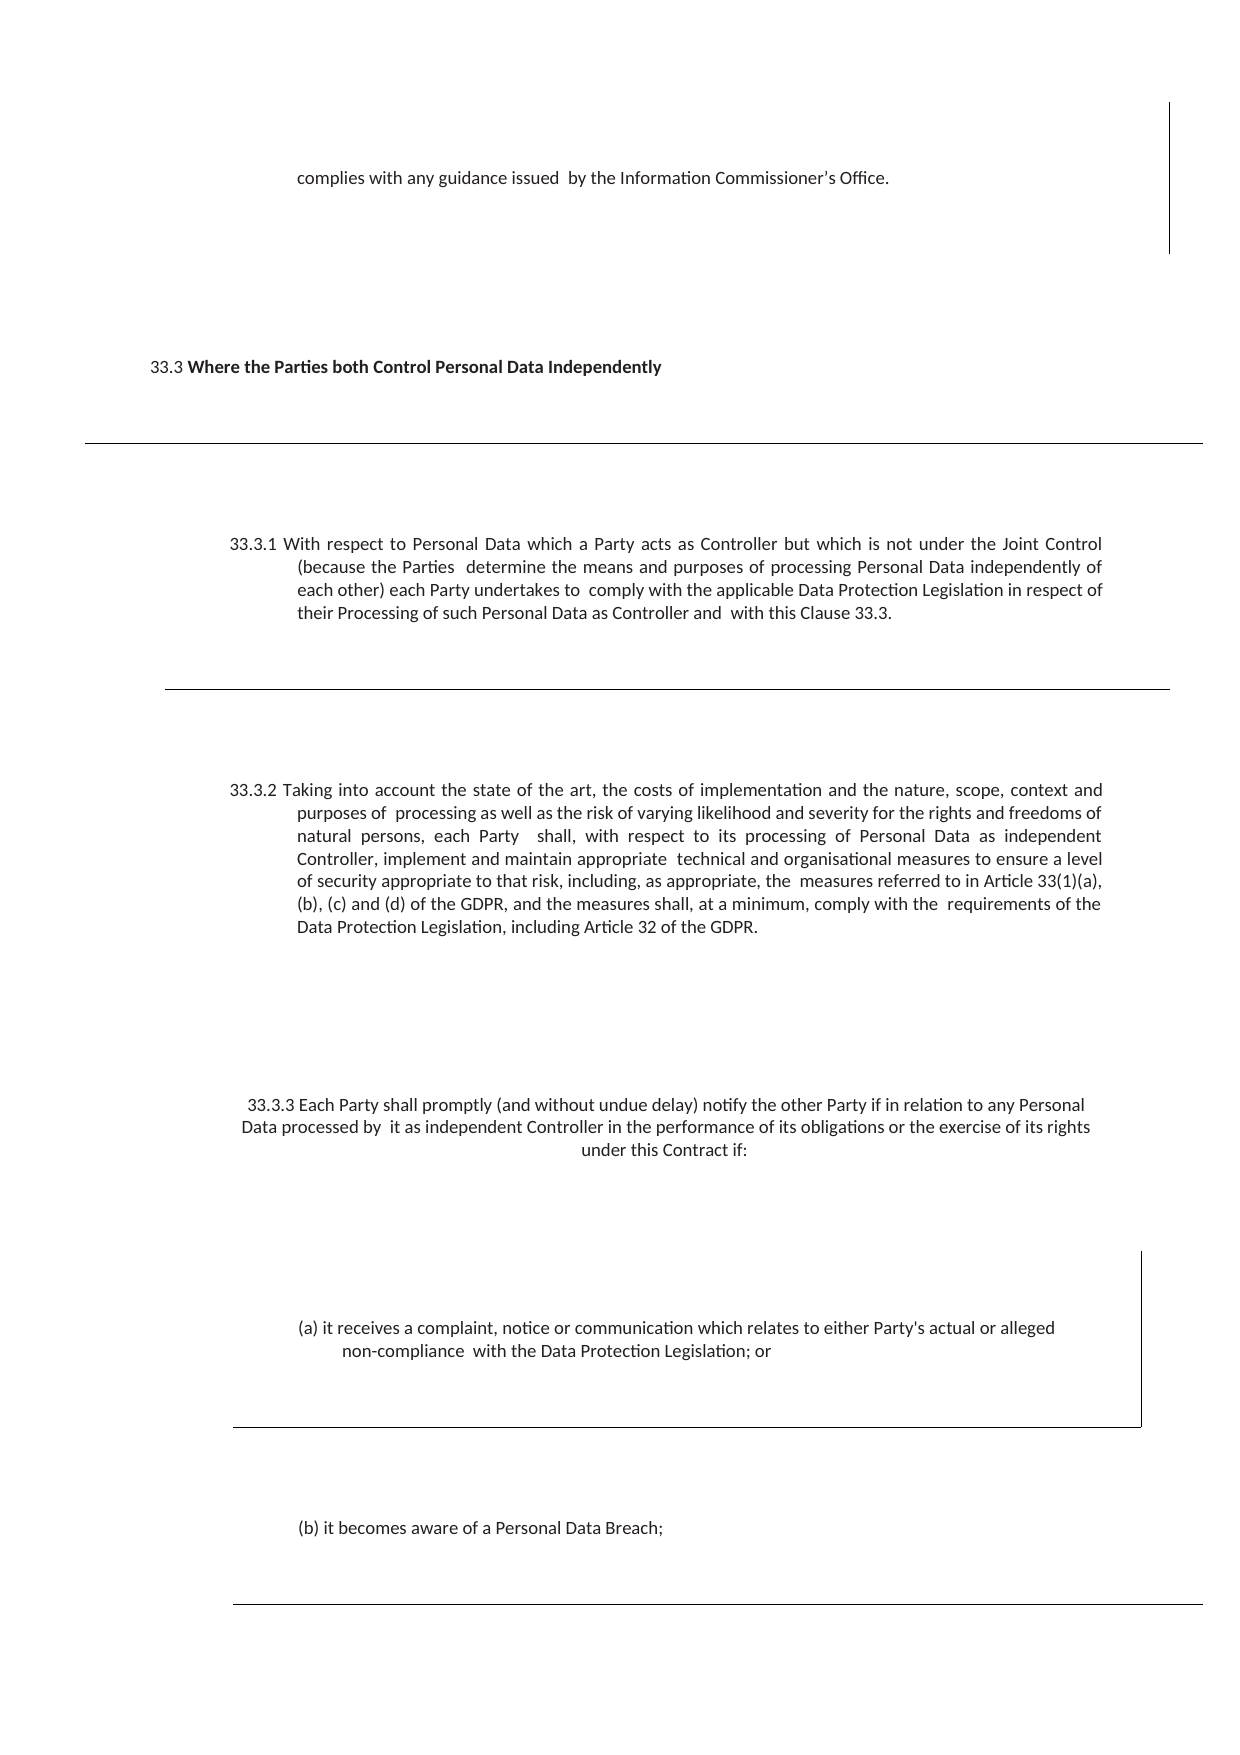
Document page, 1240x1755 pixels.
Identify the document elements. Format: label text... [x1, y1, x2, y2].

text (b) it becomes aware of a Personal Data Breach; [234, 1452, 1202, 1603]
text 33.3.2 Taking into account the state of the art, the costs of implementation and the nature, scope, context and purposes of processing as well as the risk of varying likelihood and severity for the rights and freedoms of natural persons, each Party shall, with respect to its processing of Personal Data as independent Controller, implement and maintain appropriate technical and organisational measures to ensure a level of security appropriate to that risk, including, as appropriate, the measures referred to in Article 33(1)(a), (b), (c) and (d) of the GDPR, and the measures shall, at a minimum, comply with the requirements of the Data Protection Legislation, including Article 32 of the GDPR. [165, 714, 1169, 1003]
text 33.3 Where the Parties both Control Personal Data Independently [86, 291, 1202, 442]
text (a) it receives a complaint, notice or communication which relates to either Party's actual or alleged non-compliance with the Data Protection Legislation; or [234, 1252, 1140, 1426]
text 33.3.1 With respect to Personal Data which a Party acts as Controller but which is not under the Joint Control (because the Parties determine the means and purposes of processing Personal Data independently of each other) each Party undertakes to comply with the applicable Data Protection Legislation in respect of their Processing of such Personal Data as Controller and with this Clause 33.3. [165, 468, 1169, 688]
text complies with any guidance issued by the Information Commissioner’s Office. [160, 103, 1168, 254]
text 33.3.3 Each Party shall promptly (and without undue delay) notify the other Party if in relation to any Personal Data processed by it as independent Controller in the performance of its obligations or the exercise of its rights under this Contract if: [165, 1029, 1168, 1226]
